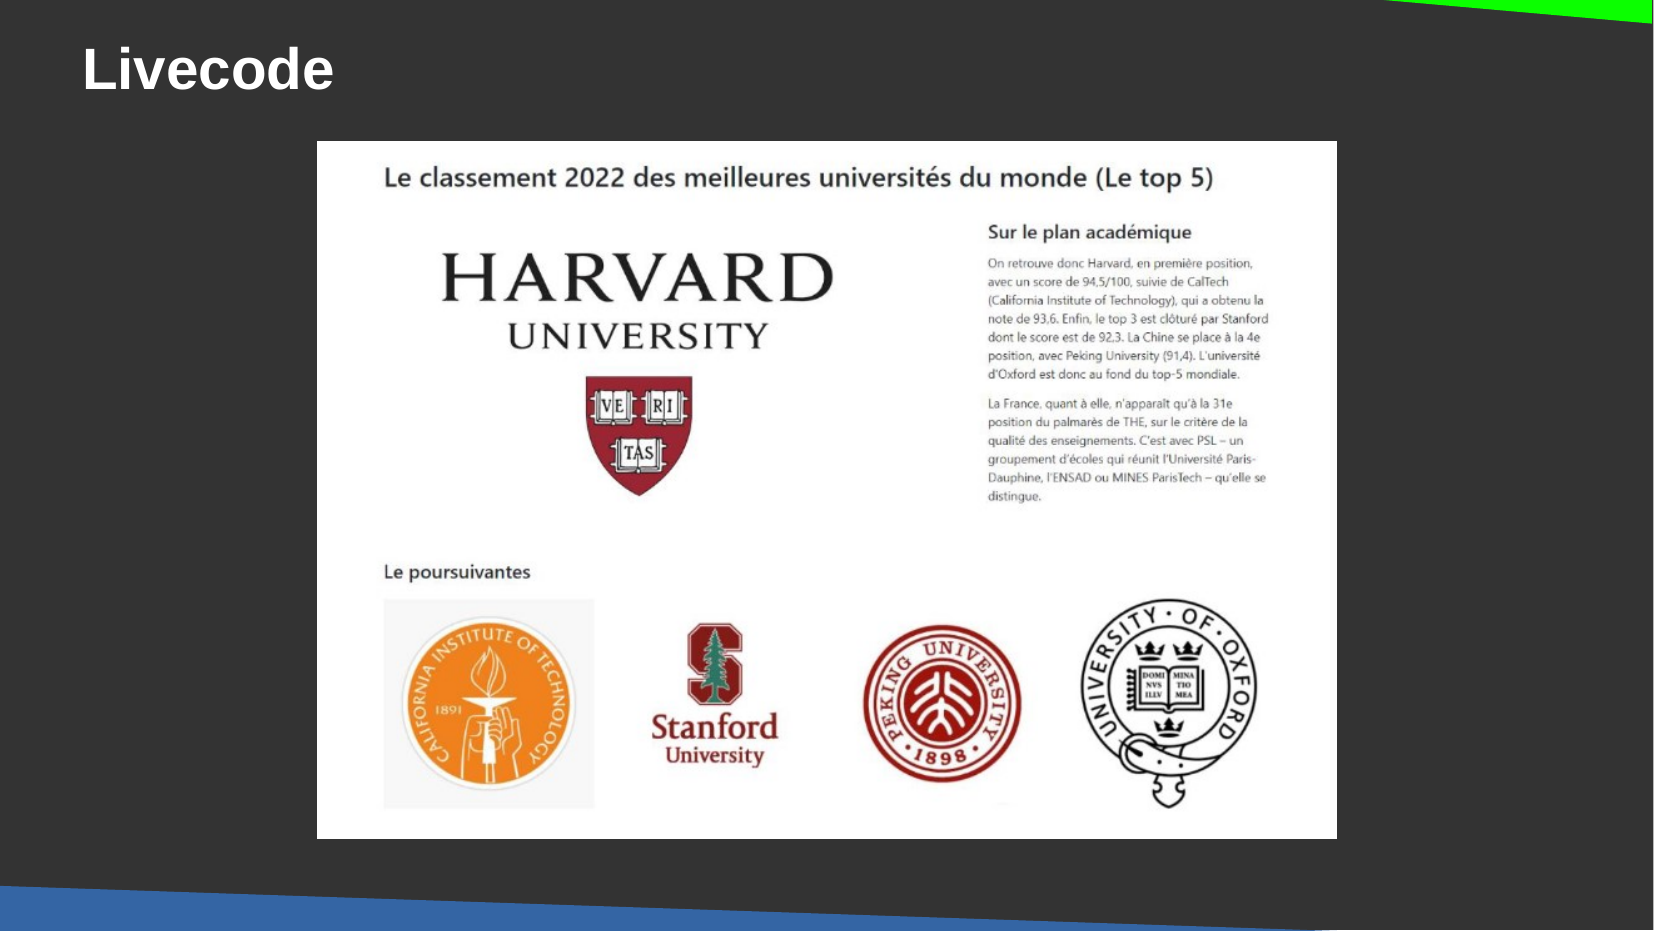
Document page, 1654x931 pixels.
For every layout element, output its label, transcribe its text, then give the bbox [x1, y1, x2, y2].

title Livecode [82, 37, 1571, 114]
text_box [0, 885, 1337, 931]
picture [317, 141, 1337, 839]
text_box [1383, 0, 1652, 24]
